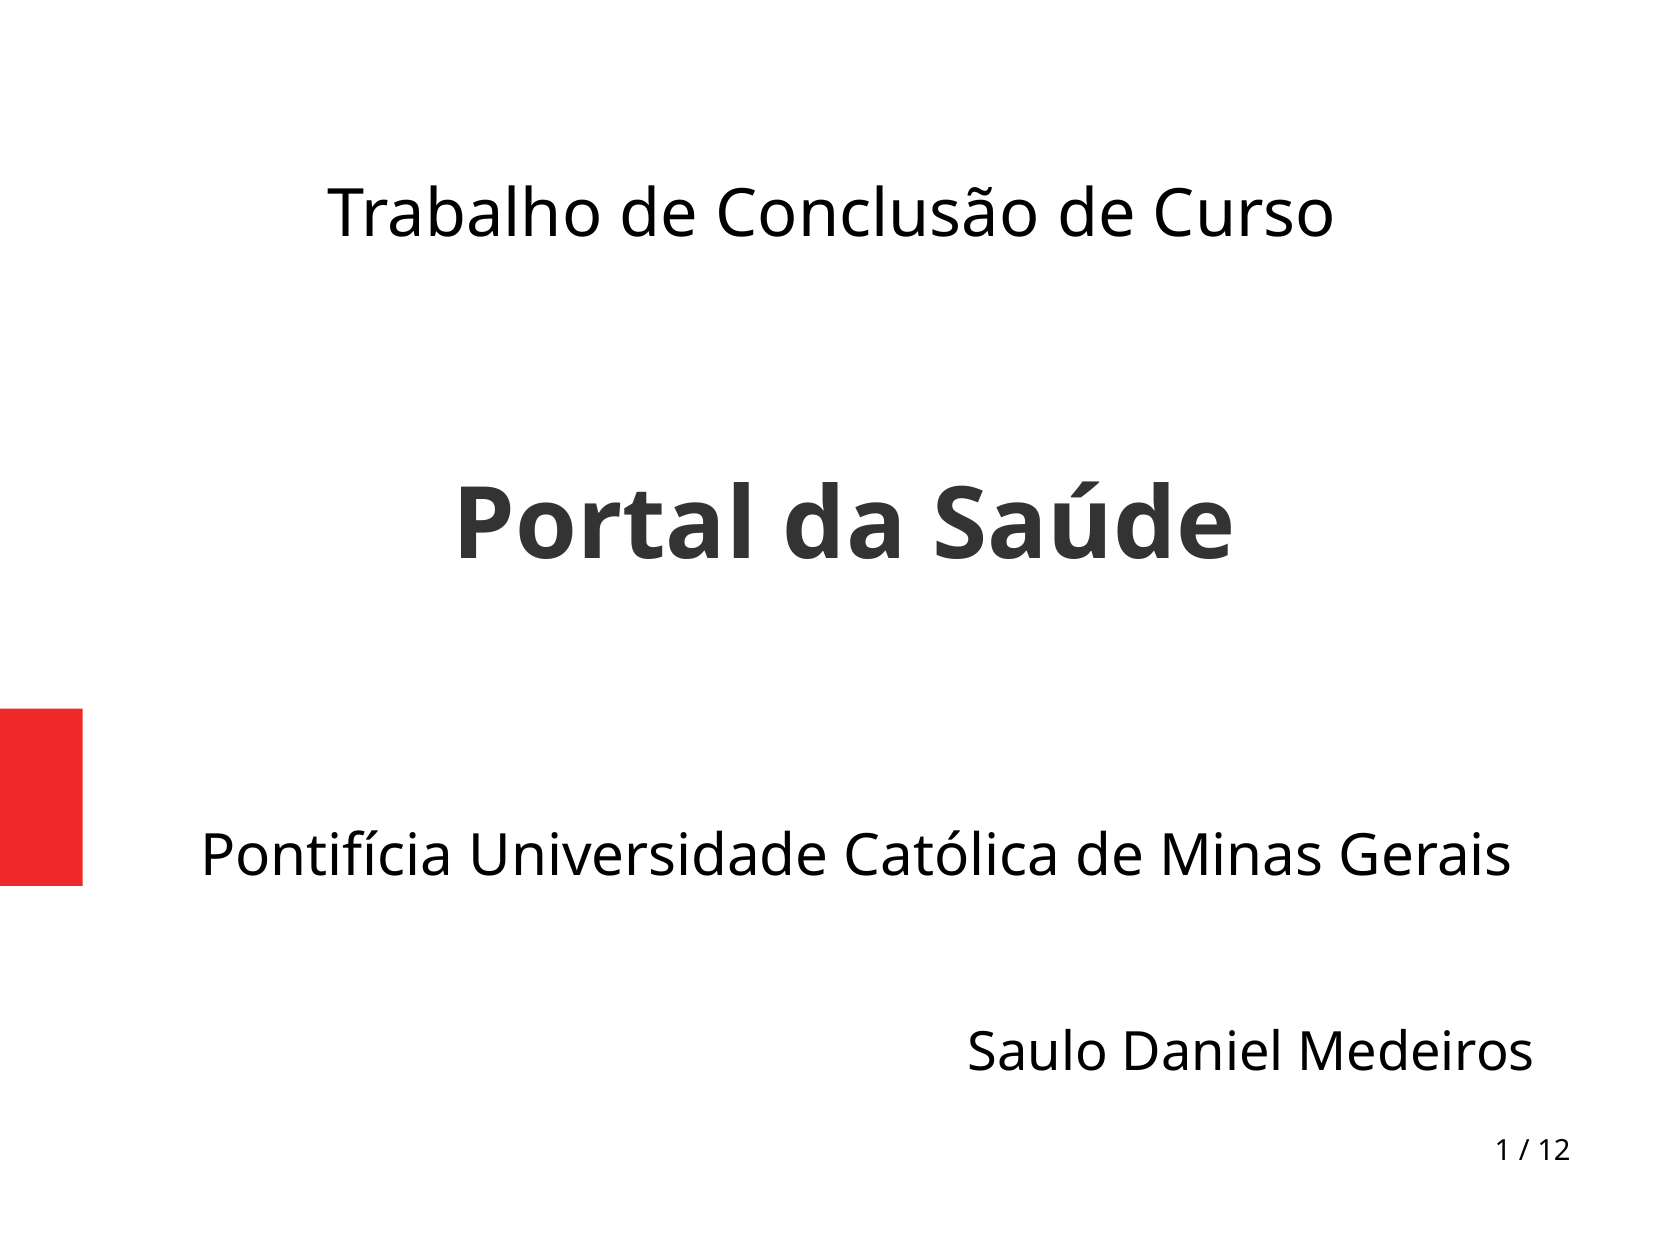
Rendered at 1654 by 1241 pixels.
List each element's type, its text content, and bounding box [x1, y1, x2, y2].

text_box Trabalho de Conclusão de Curso [129, 129, 1536, 292]
text_box Pontifícia Universidade Católica de Minas Gerais [153, 771, 1560, 934]
subtitle Saulo Daniel Medeiros [129, 968, 1536, 1130]
title Portal da Saúde [141, 401, 1548, 638]
